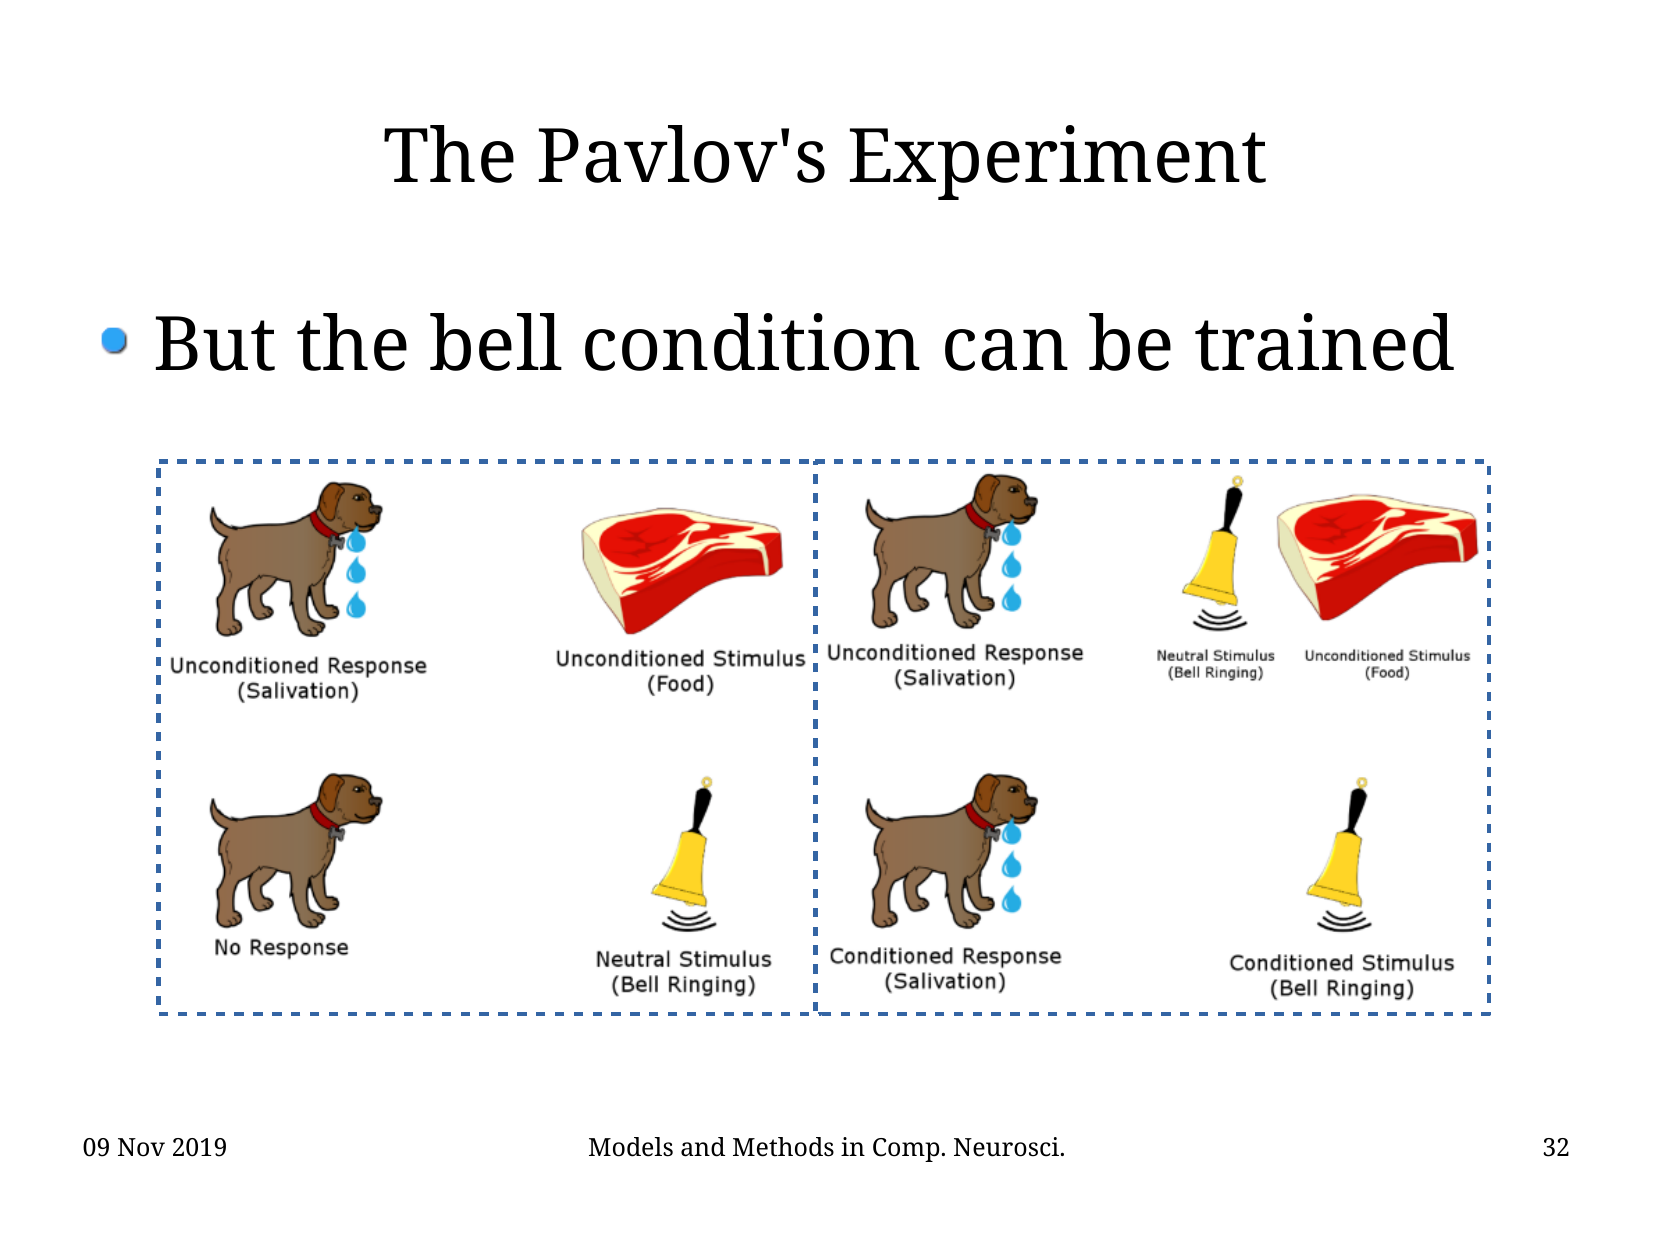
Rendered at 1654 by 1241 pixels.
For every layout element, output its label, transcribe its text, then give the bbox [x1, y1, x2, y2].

picture [160, 463, 1487, 1012]
title The Pavlov's Experiment [82, 49, 1571, 257]
list But the bell condition can be trained [82, 290, 1571, 1010]
